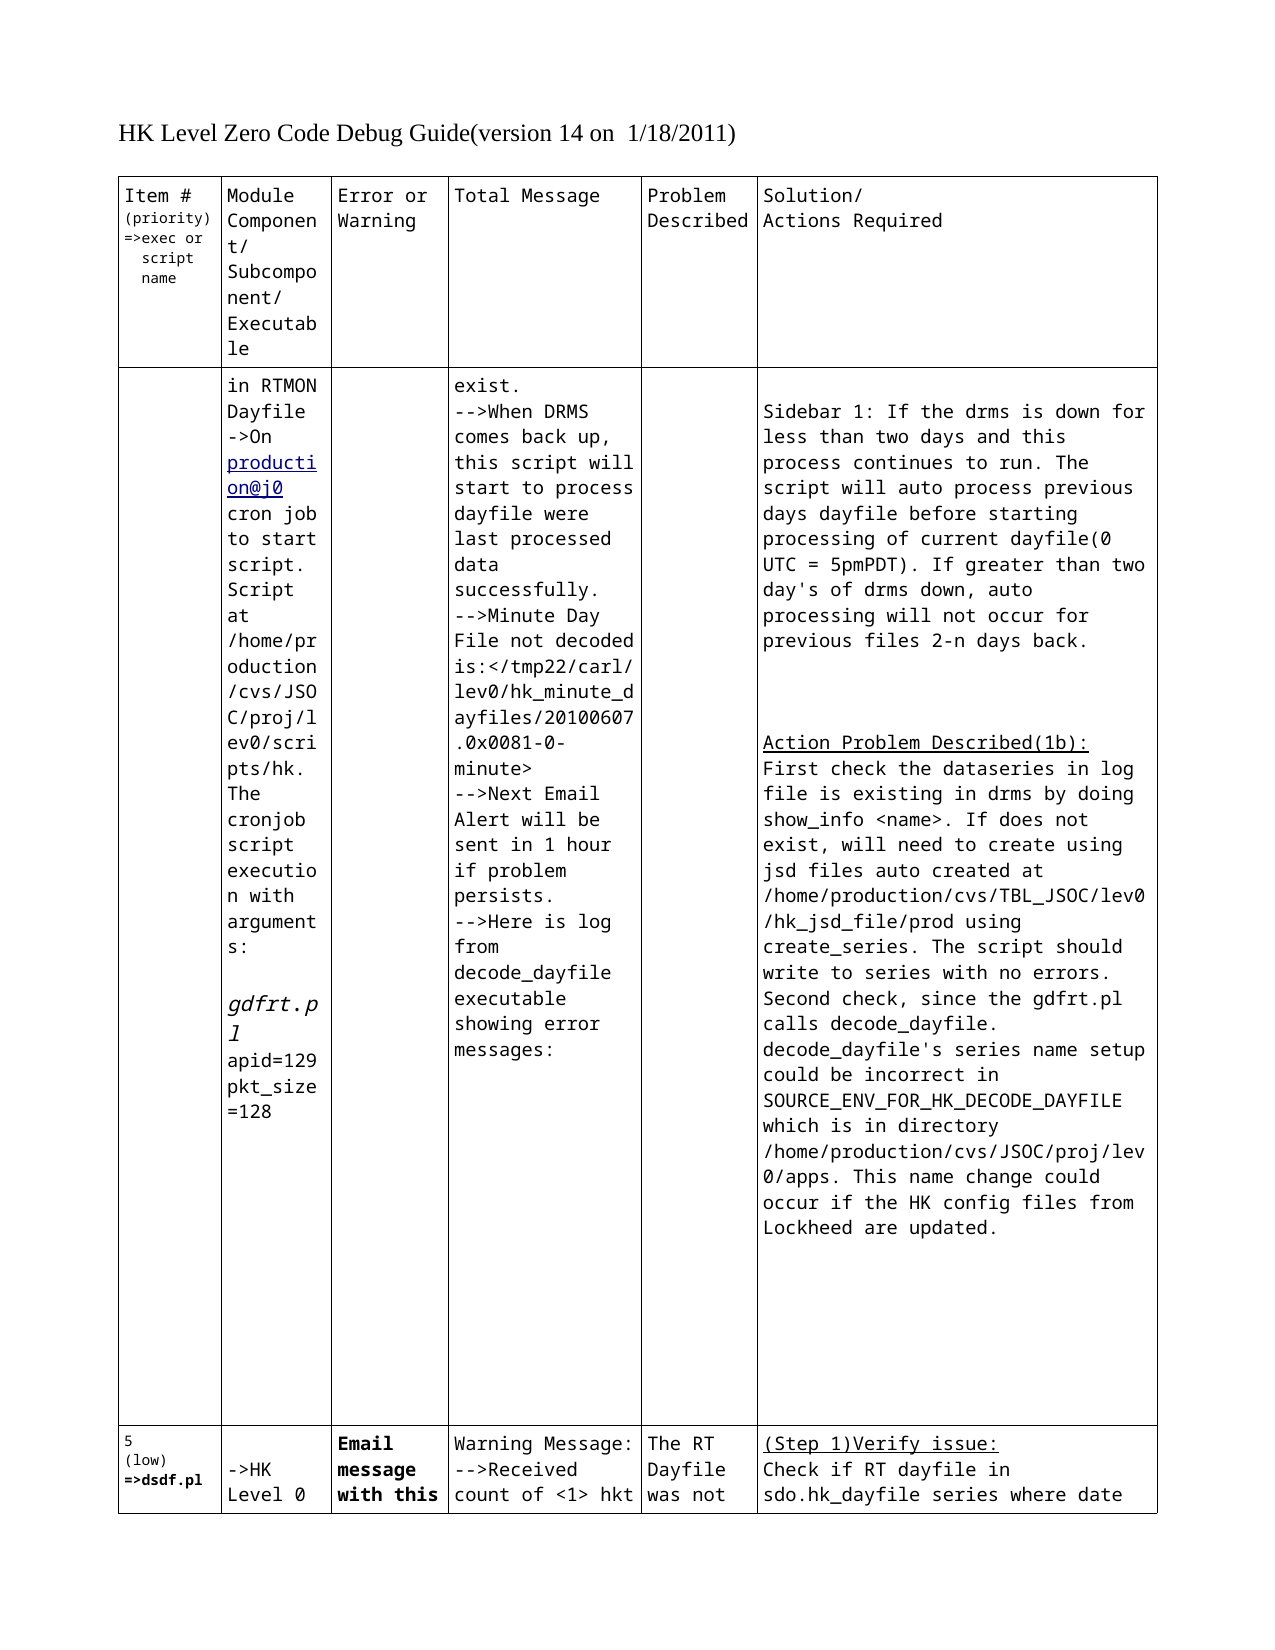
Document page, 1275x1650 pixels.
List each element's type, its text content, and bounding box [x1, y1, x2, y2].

table_cell The RT Dayfile was not [642, 1426, 757, 1513]
table_header Solution/ Actions Required [758, 177, 1157, 367]
table_header Problem Described [642, 177, 757, 367]
table_cell 5 (low) =>dsdf.pl [119, 1426, 221, 1513]
table_cell (Step 1)Verify issue: Check if RT dayfile in sdo.hk_dayfile series where date [758, 1426, 1157, 1513]
table_header Module Component/ Subcomponent/ Executable [222, 177, 331, 367]
table_cell exist. -->When DRMS comes back up, this script will start to process dayfile were last processed data successfully. -->Minute Day File not decoded is:</tmp22/carl/lev0/hk_minute_dayfiles/20100607.0x0081-0-minute> -->Next Email Alert will be sent in 1 hour if problem persists. -->Here is log from decode_dayfile executable showing error messages: [449, 368, 641, 1424]
table_cell ->HK Level 0 [222, 1426, 331, 1513]
table_cell [642, 368, 757, 1424]
table_cell Sidebar 1: If the drms is down for less than two days and this process continues to run. The script will auto process previous days dayfile before starting processing of current dayfile(0 UTC = 5pmPDT). If greater than two day's of drms down, auto processing will not occur for previous files 2-n days back. Action Problem Described(1b): First check the dataseries in log file is existing in drms by doing show_info <name>. If does not exist, will need to create using jsd files auto created at /home/production/cvs/TBL_JSOC/lev0/hk_jsd_file/prod using create_series. The script should write to series with no errors. Second check, since the gdfrt.pl calls decode_dayfile. decode_dayfile's series name setup could be incorrect in SOURCE_ENV_FOR_HK_DECODE_DAYFILE which is in directory /home/production/cvs/JSOC/proj/lev0/apps. This name change could occur if the HK config files from Lockheed are updated. [758, 368, 1157, 1424]
table_cell Email message with this [332, 1426, 448, 1513]
table_cell in RTMON Dayfile ->On production@j0 cron job to start script. Script at /home/production/cvs/JSOC/proj/lev0/scripts/hk. The cronjob script execution with arguments: gdfrt.pl apid=129 pkt_size=128 [222, 368, 331, 1424]
table_header Item # (priority) =>exec or script name [119, 177, 221, 367]
table_header Total Message [449, 177, 641, 367]
table_cell [119, 368, 221, 1424]
table_cell [332, 368, 448, 1424]
table_cell Warning Message: -->Received count of <1> hkt [449, 1426, 641, 1513]
table_header Error or Warning [332, 177, 448, 367]
